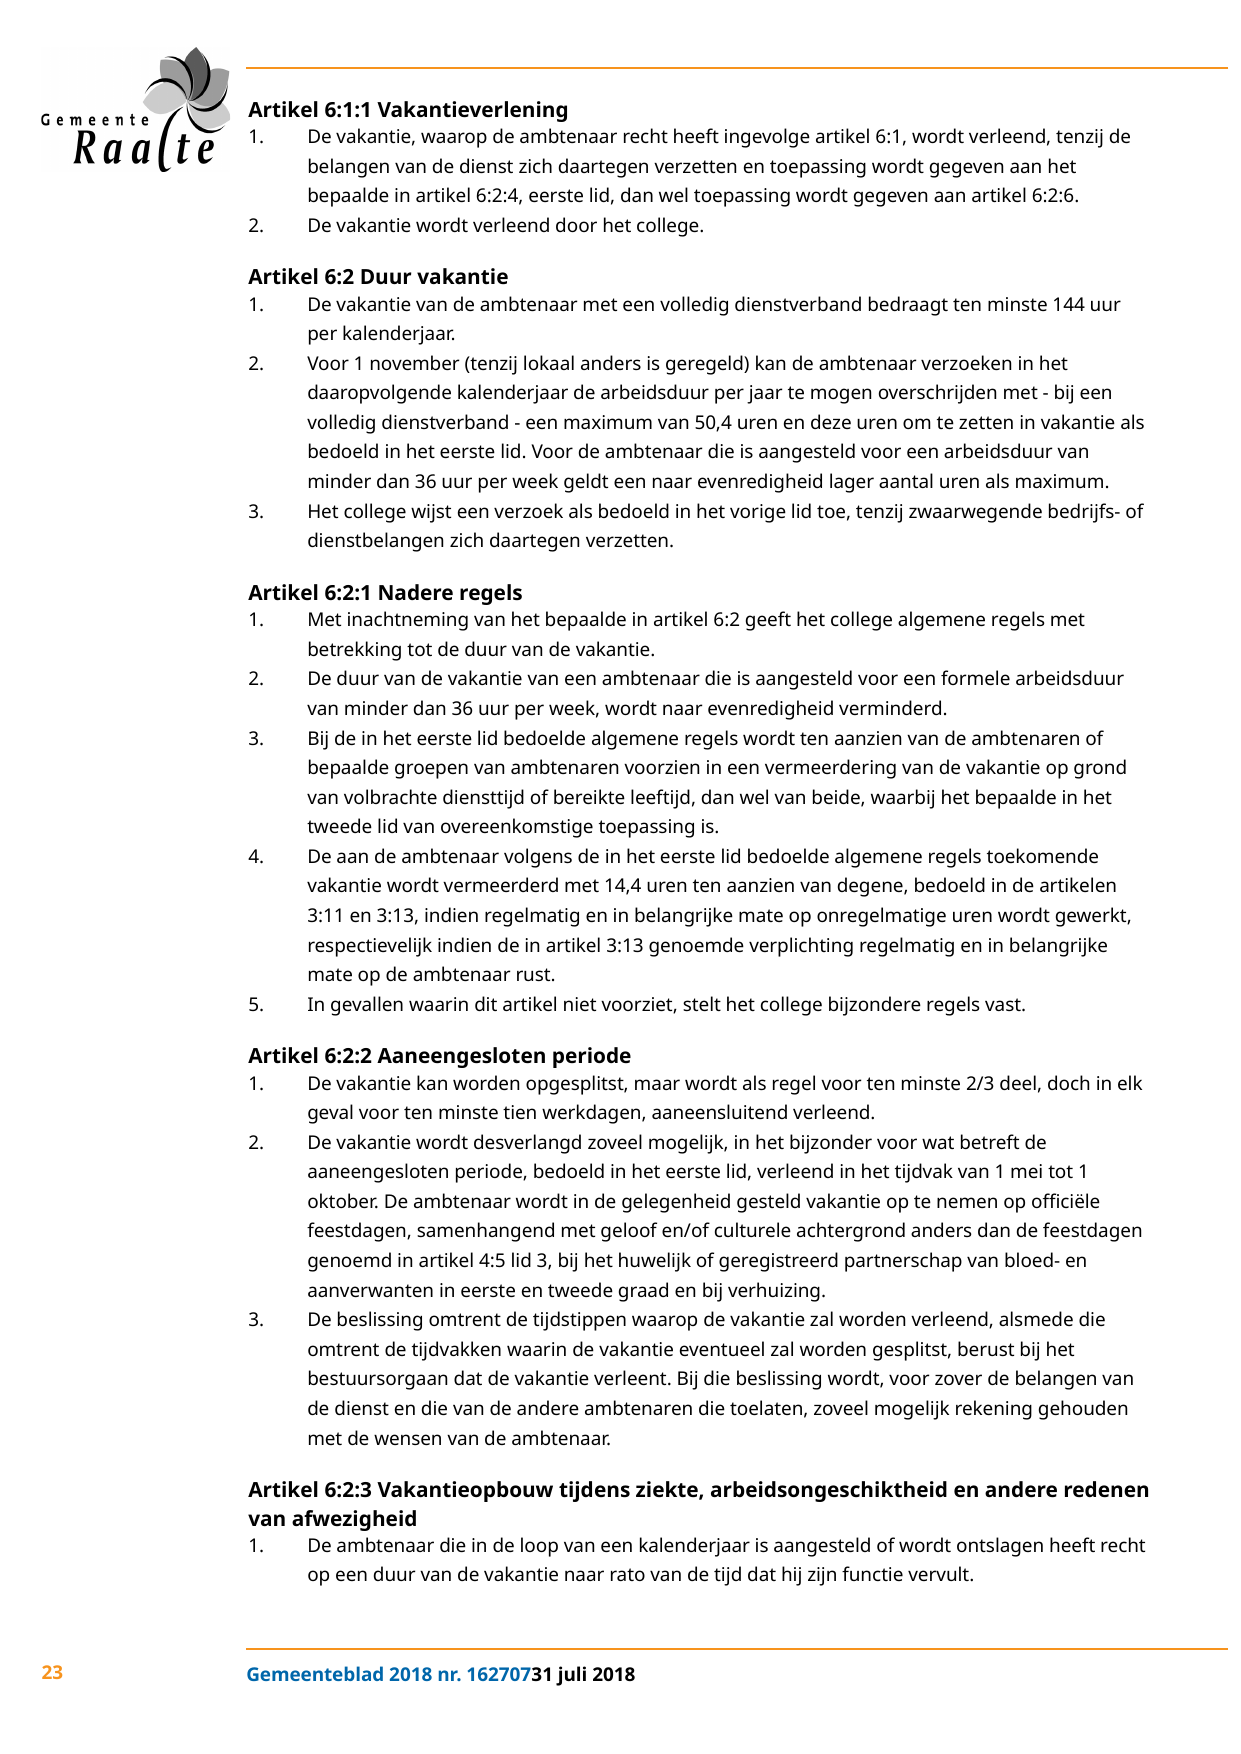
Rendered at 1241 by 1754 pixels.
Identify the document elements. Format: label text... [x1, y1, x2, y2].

list De vakantie van de ambtenaar met een volledig dienstverband bedraagt ten minste 144 uur per kalenderjaar. [248, 291, 1152, 346]
list De vakantie kan worden opgesplitst, maar wordt als regel voor ten minste 2/3 deel, doch in elk geval voor ten minste tien werkdagen, aaneensluitend verleend. [248, 1070, 1152, 1125]
picture [41, 47, 231, 172]
list De aan de ambtenaar volgens de in het eerste lid bedoelde algemene regels toekomende vakantie wordt vermeerderd met 14,4 uren ten aanzien van degene, bedoeld in de artikelen 3:11 en 3:13, indien regelmatig en in belangrijke mate op onregelmatige uren wordt gewerkt, respectievelijk indien de in artikel 3:13 genoemde verplichting regelmatig en in belangrijke mate op de ambtenaar rust. [248, 843, 1152, 987]
text Artikel 6:2:1 Nadere regels [248, 578, 1152, 606]
list De vakantie wordt verleend door het college. [248, 212, 1152, 238]
list De beslissing omtrent de tijdstippen waarop de vakantie zal worden verleend, alsmede die omtrent de tijdvakken waarin de vakantie eventueel zal worden gesplitst, berust bij het bestuursorgaan dat de vakantie verleent. Bij die beslissing wordt, voor zover de belangen van de dienst en die van de andere ambtenaren die toelaten, zoveel mogelijk rekening gehouden met de wensen van de ambtenaar. [248, 1306, 1152, 1451]
text Artikel 6:2 Duur vakantie [248, 262, 1152, 291]
list De duur van de vakantie van een ambtenaar die is aangesteld voor een formele arbeidsduur van minder dan 36 uur per week, wordt naar evenredigheid verminderd. [248, 666, 1152, 721]
list Het college wijst een verzoek als bedoeld in het vorige lid toe, tenzij zwaarwegende bedrijfs- of dienstbelangen zich daartegen verzetten. [248, 498, 1152, 553]
list In gevallen waarin dit artikel niet voorziet, stelt het college bijzondere regels vast. [248, 991, 1152, 1017]
list Met inachtneming van het bepaalde in artikel 6:2 geeft het college algemene regels met betrekking tot de duur van de vakantie. [248, 606, 1152, 662]
text Artikel 6:2:3 Vakantieopbouw tijdens ziekte, arbeidsongeschiktheid en andere redenen van afwezigheid [248, 1475, 1152, 1532]
text Artikel 6:2:2 Aaneengesloten periode [248, 1041, 1152, 1070]
list De vakantie, waarop de ambtenaar recht heeft ingevolge artikel 6:1, wordt verleend, tenzij de belangen van de dienst zich daartegen verzetten en toepassing wordt gegeven aan het bepaalde in artikel 6:2:4, eerste lid, dan wel toepassing wordt gegeven aan artikel 6:2:6. [248, 123, 1152, 208]
list Bij de in het eerste lid bedoelde algemene regels wordt ten aanzien van de ambtenaren of bepaalde groepen van ambtenaren voorzien in een vermeerdering van de vakantie op grond van volbrachte diensttijd of bereikte leeftijd, dan wel van beide, waarbij het bepaalde in het tweede lid van overeenkomstige toepassing is. [248, 725, 1152, 839]
list Voor 1 november (tenzij lokaal anders is geregeld) kan de ambtenaar verzoeken in het daaropvolgende kalenderjaar de arbeidsduur per jaar te mogen overschrijden met - bij een volledig dienstverband - een maximum van 50,4 uren en deze uren om te zetten in vakantie als bedoeld in het eerste lid. Voor de ambtenaar die is aangesteld voor een arbeidsduur van minder dan 36 uur per week geldt een naar evenredigheid lager aantal uren als maximum. [248, 350, 1152, 494]
list De vakantie wordt desverlangd zoveel mogelijk, in het bijzonder voor wat betreft de aaneengesloten periode, bedoeld in het eerste lid, verleend in het tijdvak van 1 mei tot 1 oktober. De ambtenaar wordt in de gelegenheid gesteld vakantie op te nemen op officiële feestdagen, samenhangend met geloof en/of culturele achtergrond anders dan de feestdagen genoemd in artikel 4:5 lid 3, bij het huwelijk of geregistreerd partnerschap van bloed- en aanverwanten in eerste en tweede graad en bij verhuizing. [248, 1129, 1152, 1303]
list De ambtenaar die in de loop van een kalenderjaar is aangesteld of wordt ontslagen heeft recht op een duur van de vakantie naar rato van de tijd dat hij zijn functie vervult. [248, 1532, 1152, 1587]
text Artikel 6:1:1 Vakantieverlening [248, 95, 1152, 123]
